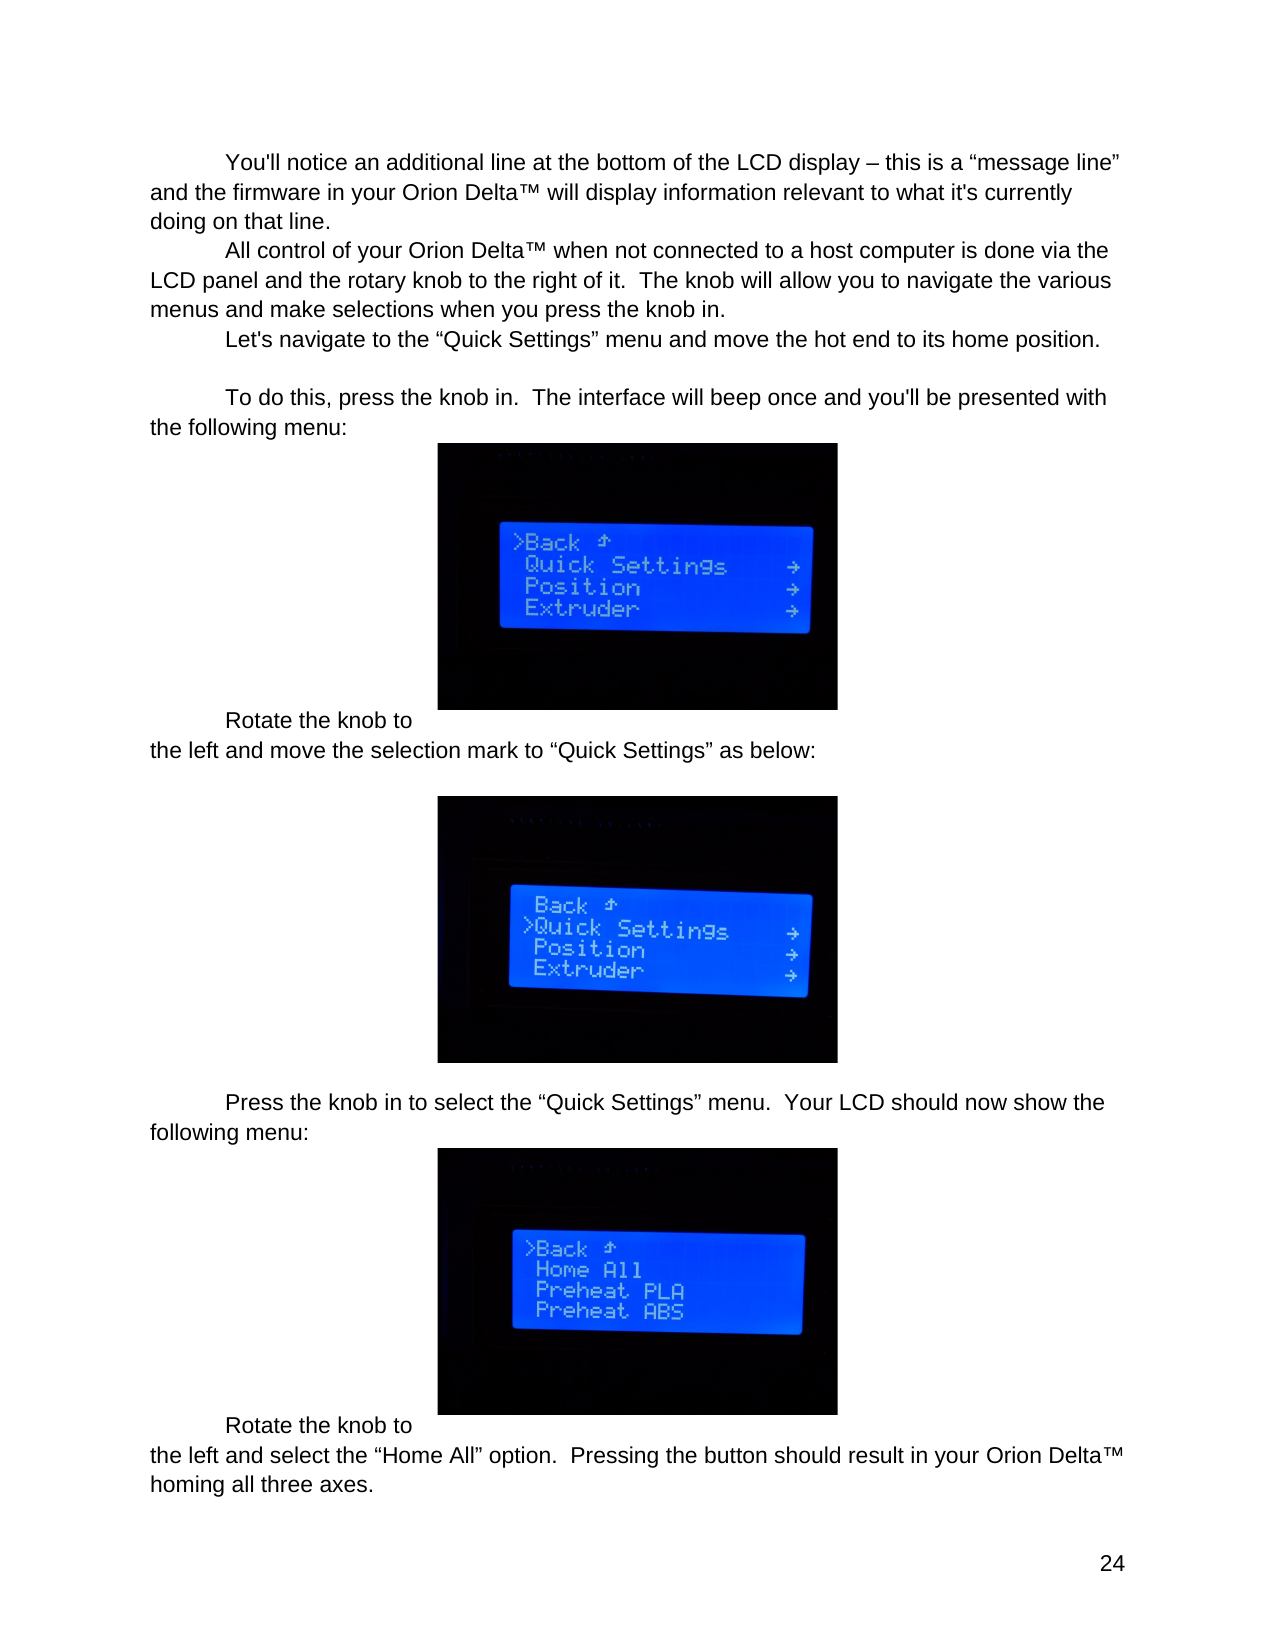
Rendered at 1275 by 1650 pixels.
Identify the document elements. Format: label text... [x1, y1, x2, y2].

text Press the knob in to select the “Quick Settings” menu. Your LCD should now show the following menu: [150, 1090, 1125, 1145]
picture [437, 1148, 838, 1415]
text Let's navigate to the “Quick Settings” menu and move the hot end to its home position. [150, 326, 1125, 352]
text All control of your Orion Delta™ when not connected to a host computer is done via the LCD panel and the rotary knob to the right of it. The knob will allow you to navigate the various menus and make selections when you press the knob in. [150, 238, 1125, 322]
text Rotate the knob to the left and select the “Home All” option. Pressing the button should result in your Orion Delta™ homing all three axes. [150, 1413, 1125, 1497]
picture [437, 443, 838, 710]
picture [437, 796, 838, 1063]
text You'll notice an additional line at the bottom of the LCD display – this is a “message line” and the firmware in your Orion Delta™ will display information relevant to what it's currently doing on that line. [150, 150, 1125, 234]
text To do this, press the knob in. The interface will beep once and you'll be presented with the following menu: [150, 385, 1125, 440]
text Rotate the knob to the left and move the selection mark to “Quick Settings” as below: [150, 708, 1125, 763]
